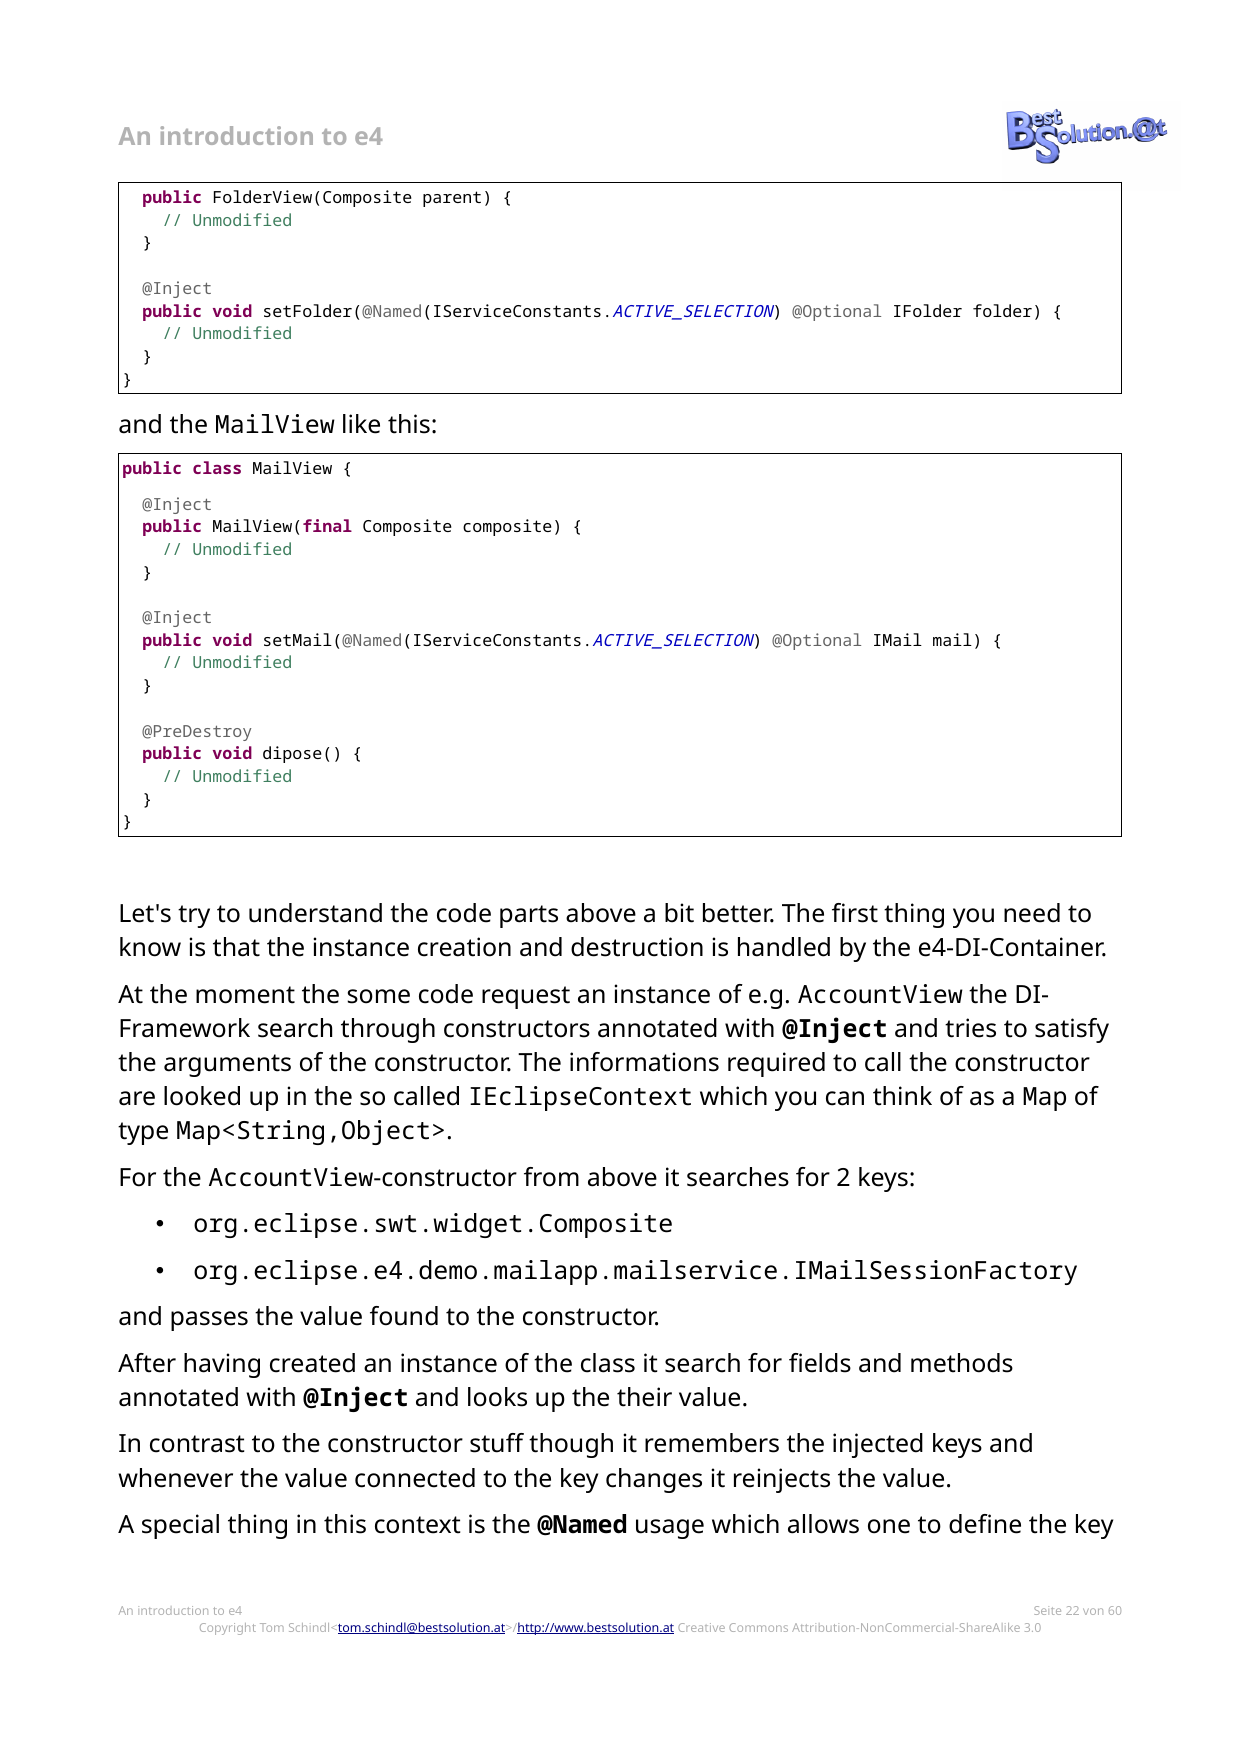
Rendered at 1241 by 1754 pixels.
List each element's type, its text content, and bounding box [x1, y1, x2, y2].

text Let's try to understand the code parts above a bit better. The first thing you need to know is that the instance creation and destruction is handled by the e4-DI-Container. [118, 896, 1122, 964]
text @Inject public MailView(final Composite composite) { // Unmodified } @Inject public void setMail(@Named(IServiceConstants.ACTIVE_SELECTION) @Optional IMail mail) { // Unmodified } @PreDestroy public void dipose() { // Unmodified } } [119, 488, 1121, 836]
text For the AccountView-constructor from above it searches for 2 keys: [118, 1159, 1122, 1193]
text At the moment the some code request an instance of e.g. AccountView the DI-Framework search through constructors annotated with @Inject and tries to satisfy the arguments of the constructor. The informations required to call the constructor are looked up in the so called IEclipseContext which you can think of as a Map of type Map<String,Object>. [118, 976, 1122, 1147]
text public FolderView(Composite parent) { // Unmodified } @Inject public void setFolder(@Named(IServiceConstants.ACTIVE_SELECTION) @Optional IFolder folder) { // Unmodified } } [119, 183, 1121, 393]
list org.eclipse.e4.demo.mailapp.mailservice.IMailSessionFactory [156, 1252, 1122, 1286]
picture [1002, 101, 1181, 191]
list org.eclipse.swt.widget.Composite [156, 1206, 1122, 1240]
text After having created an instance of the class it search for fields and methods annotated with @Inject and looks up the their value. [118, 1346, 1122, 1414]
text A special thing in this context is the @Named usage which allows one to define the key [118, 1507, 1122, 1541]
text and the MailView like this: [118, 406, 1122, 441]
text public class MailView { [119, 454, 1121, 480]
text and passes the value found to the constructor. [118, 1299, 1122, 1333]
text In contrast to the constructor stuff though it remembers the injected keys and whenever the value connected to the key changes it reinjects the value. [118, 1426, 1122, 1494]
